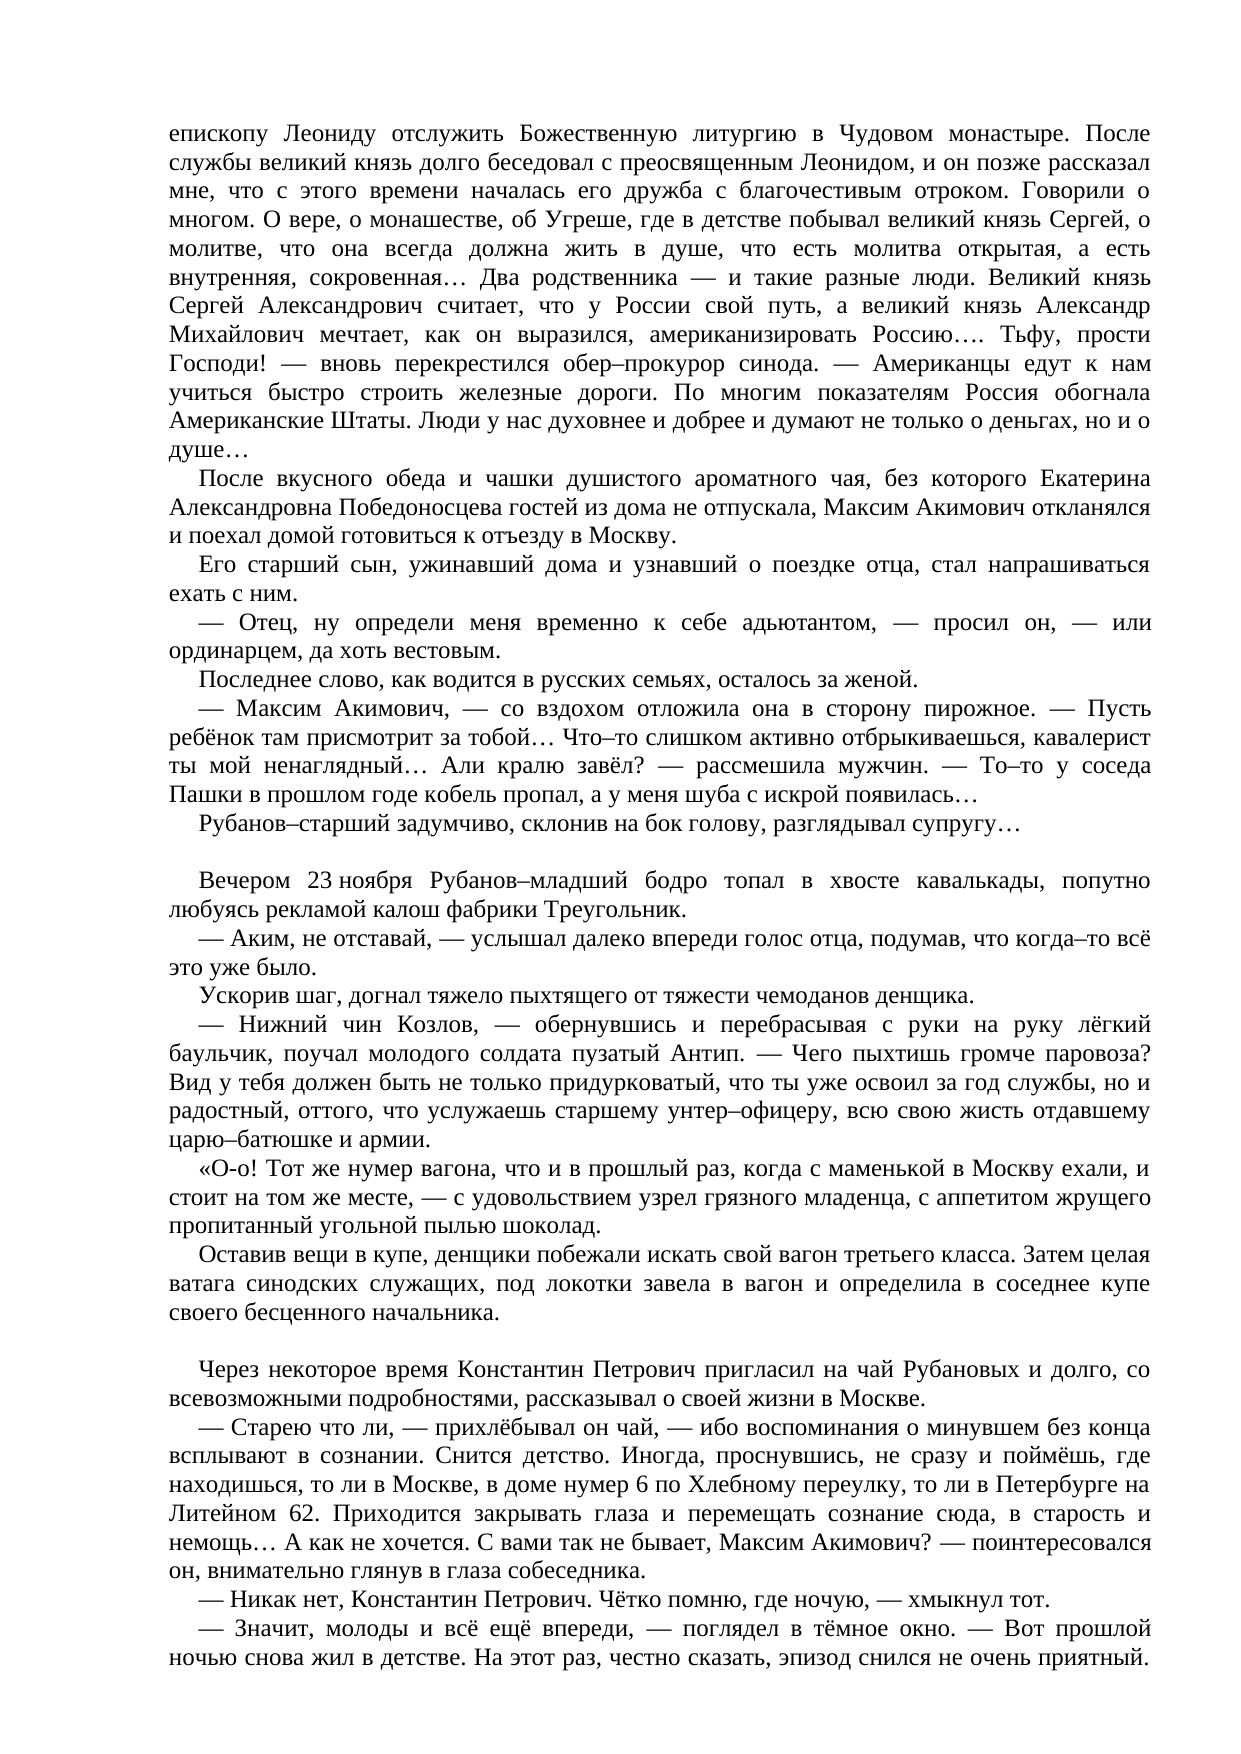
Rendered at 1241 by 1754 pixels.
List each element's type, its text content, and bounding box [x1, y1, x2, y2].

text — Отец, ну определи меня временно к себе адьютантом, — просил он, — или ординарцем, да хоть вестовым. [169, 607, 1152, 664]
text — Значит, молоды и всё ещё впереди, — поглядел в тёмное окно. — Вот прошлой ночью снова жил в детстве. На этот раз, честно сказать, эпизод снился не очень приятный. [169, 1613, 1152, 1671]
text — Нижний чин Козлов, — обернувшись и перебрасывая с руки на руку лёгкий баульчик, поучал молодого солдата пузатый Антип. — Чего пыхтишь громче паровоза? Вид у тебя должен быть не только придурковатый, что ты уже освоил за год службы, но и радостный, оттого, что услужаешь старшему унтер–офицеру, всю свою жисть отдавшему царю–батюшке и армии. [169, 1009, 1152, 1153]
text Последнее слово, как водится в русских семьях, осталось за женой. [169, 664, 1152, 693]
text — Старею что ли, — прихлёбывал он чай, — ибо воспоминания о минувшем без конца всплывают в сознании. Снится детство. Иногда, проснувшись, не сразу и поймёшь, где находишься, то ли в Москве, в доме нумер 6 по Хлебному переулку, то ли в Петербурге на Литейном 62. Приходится закрывать глаза и перемещать сознание сюда, в старость и немощь… А как не хочется. С вами так не бывает, Максим Акимович? — поинтересовался он, внимательно глянув в глаза собеседника. [169, 1412, 1152, 1584]
text Оставив вещи в купе, денщики побежали искать свой вагон третьего класса. Затем целая ватага синодских служащих, под локотки завела в вагон и определила в соседнее купе своего бесценного начальника. [169, 1239, 1152, 1326]
text — Аким, не отставай, — услышал далеко впереди голос отца, подумав, что когда–то всё это уже было. [169, 923, 1152, 981]
text Вечером 23 ноября Рубанов–младший бодро топал в хвосте кавалькады, попутно любуясь рекламой калош фабрики Треугольник. [169, 866, 1152, 923]
text — Никак нет, Константин Петрович. Чётко помню, где ночую, — хмыкнул тот. [169, 1584, 1152, 1613]
text Рубанов–старший задумчиво, склонив на бок голову, разглядывал супругу… [169, 808, 1152, 837]
text Его старший сын, ужинавший дома и узнавший о поездке отца, стал напрашиваться ехать с ним. [169, 549, 1152, 607]
text «О-о! Тот же нумер вагона, что и в прошлый раз, когда с маменькой в Москву ехали, и стоит на том же месте, — с удовольствием узрел грязного младенца, с аппетитом жрущего пропитанный угольной пылью шоколад. [169, 1153, 1152, 1239]
text Ускорив шаг, догнал тяжело пыхтящего от тяжести чемоданов денщика. [169, 981, 1152, 1009]
text — Максим Акимович, — со вздохом отложила она в сторону пирожное. — Пусть ребёнок там присмотрит за тобой… Что–то слишком активно отбрыкиваешься, кавалерист ты мой ненаглядный… Али кралю завёл? — рассмешила мужчин. — То–то у соседа Пашки в прошлом годе кобель пропал, а у меня шуба с искрой появилась… [169, 693, 1152, 808]
text епископу Леониду отслужить Божественную литургию в Чудовом монастыре. После службы великий князь долго беседовал с преосвященным Леонидом, и он позже рассказал мне, что с этого времени началась его дружба с благочестивым отроком. Говорили о многом. О вере, о монашестве, об Угреше, где в детстве побывал великий князь Сергей, о молитве, что она всегда должна жить в душе, что есть молитва открытая, а есть внутренняя, сокровенная… Два родственника — и такие разные люди. Великий князь Сергей Александрович считает, что у России свой путь, а великий князь Александр Михайлович мечтает, как он выразился, американизировать Россию…. Тьфу, прости Господи! — вновь перекрестился обер–прокурор синода. — Американцы едут к нам учиться быстро строить железные дороги. По многим показателям Россия обогнала Американские Штаты. Люди у нас духовнее и добрее и думают не только о деньгах, но и о душе… [169, 118, 1152, 463]
text Через некоторое время Константин Петрович пригласил на чай Рубановых и долго, со всевозможными подробностями, рассказывал о своей жизни в Москве. [169, 1354, 1152, 1412]
text После вкусного обеда и чашки душистого ароматного чая, без которого Екатерина Александровна Победоносцева гостей из дома не отпускала, Максим Акимович откланялся и поехал домой готовиться к отъезду в Москву. [169, 463, 1152, 549]
